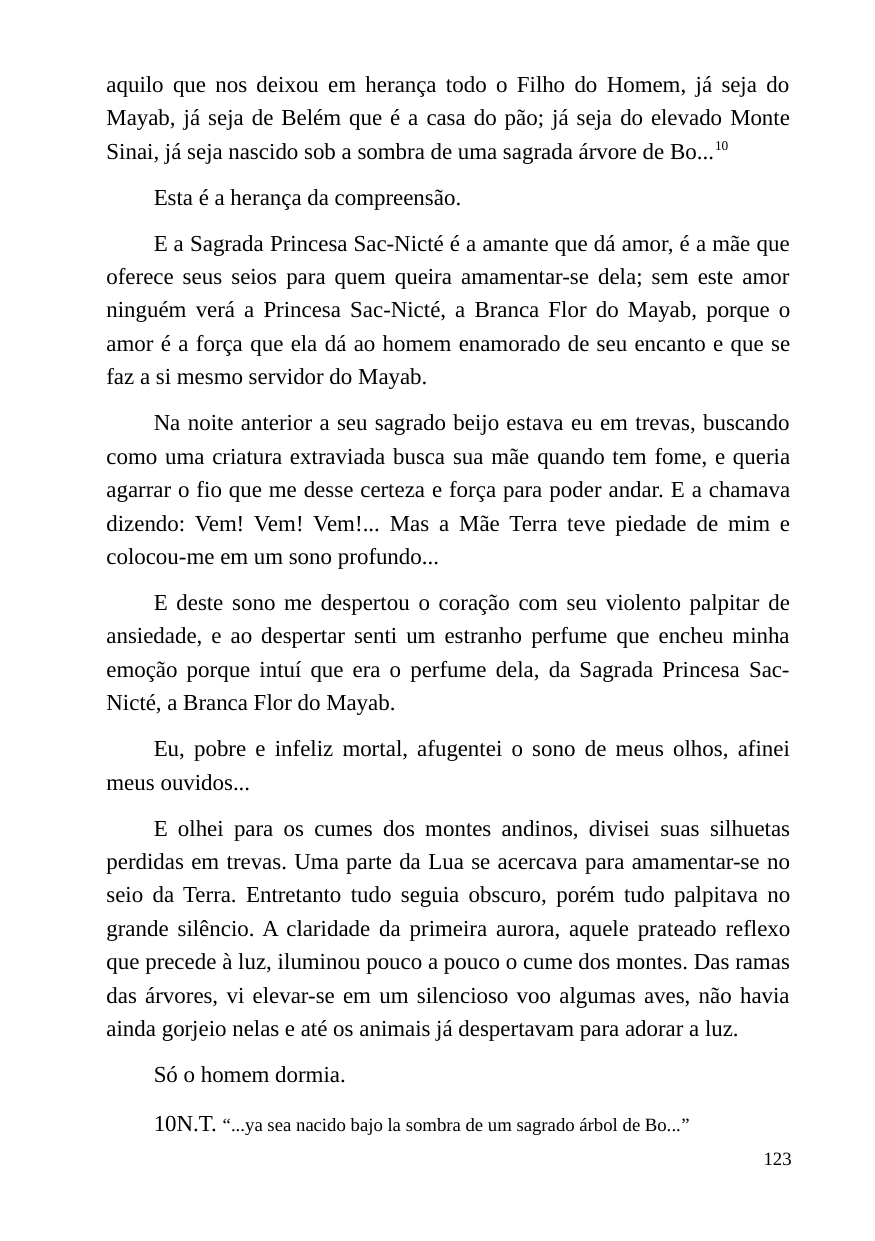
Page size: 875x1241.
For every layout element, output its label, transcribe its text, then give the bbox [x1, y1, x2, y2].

text Na noite anterior a seu sagrado beijo estava eu em trevas, buscando como uma criatura extraviada busca sua mãe quando tem fome, e queria agarrar o fio que me desse certeza e força para poder andar. E a chamava dizendo: Vem! Vem! Vem!... Mas a Mãe Terra teve piedade de mim e colocou-me em um sono profundo... [106, 409, 791, 569]
text N.T. “...ya sea nacido bajo la sombra de um sagrado árbol de Bo...” [106, 1110, 791, 1136]
text E a Sagrada Princesa Sac-Nicté é a amante que dá amor, é a mãe que oferece seus seios para quem queira amamentar-se dela; sem este amor ninguém verá a Princesa Sac-Nicté, a Branca Flor do Mayab, porque o amor é a força que ela dá ao homem enamorado de seu encanto e que se faz a si mesmo servidor do Mayab. [106, 229, 791, 390]
text E deste sono me despertou o coração com seu violento palpitar de ansiedade, e ao despertar senti um estranho perfume que encheu minha emoção porque intuí que era o perfume dela, da Sagrada Princesa Sac-Nicté, a Branca Flor do Mayab. [106, 589, 791, 716]
text Esta é a herança da compreensão. [106, 184, 791, 210]
text aquilo que nos deixou em herança todo o Filho do Homem, já seja do Mayab, já seja de Belém que é a casa do pão; já seja do elevado Monte Sinai, já seja nascido sob a sombra de uma sagrada árvore de Bo... [106, 71, 791, 164]
text Eu, pobre e infeliz mortal, afugentei o sono de meus olhos, afinei meus ouvidos... [106, 735, 791, 795]
text Só o homem dormia. [106, 1061, 791, 1087]
text E olhei para os cumes dos montes andinos, divisei suas silhuetas perdidas em trevas. Uma parte da Lua se acercava para amamentar-se no seio da Terra. Entretanto tudo seguia obscuro, porém tudo palpitava no grande silêncio. A claridade da primeira aurora, aquele prateado reflexo que precede à luz, iluminou pouco a pouco o cume dos montes. Das ramas das árvores, vi elevar-se em um silencioso voo algumas aves, não havia ainda gorjeio nelas e até os animais já despertavam para adorar a luz. [106, 814, 791, 1042]
